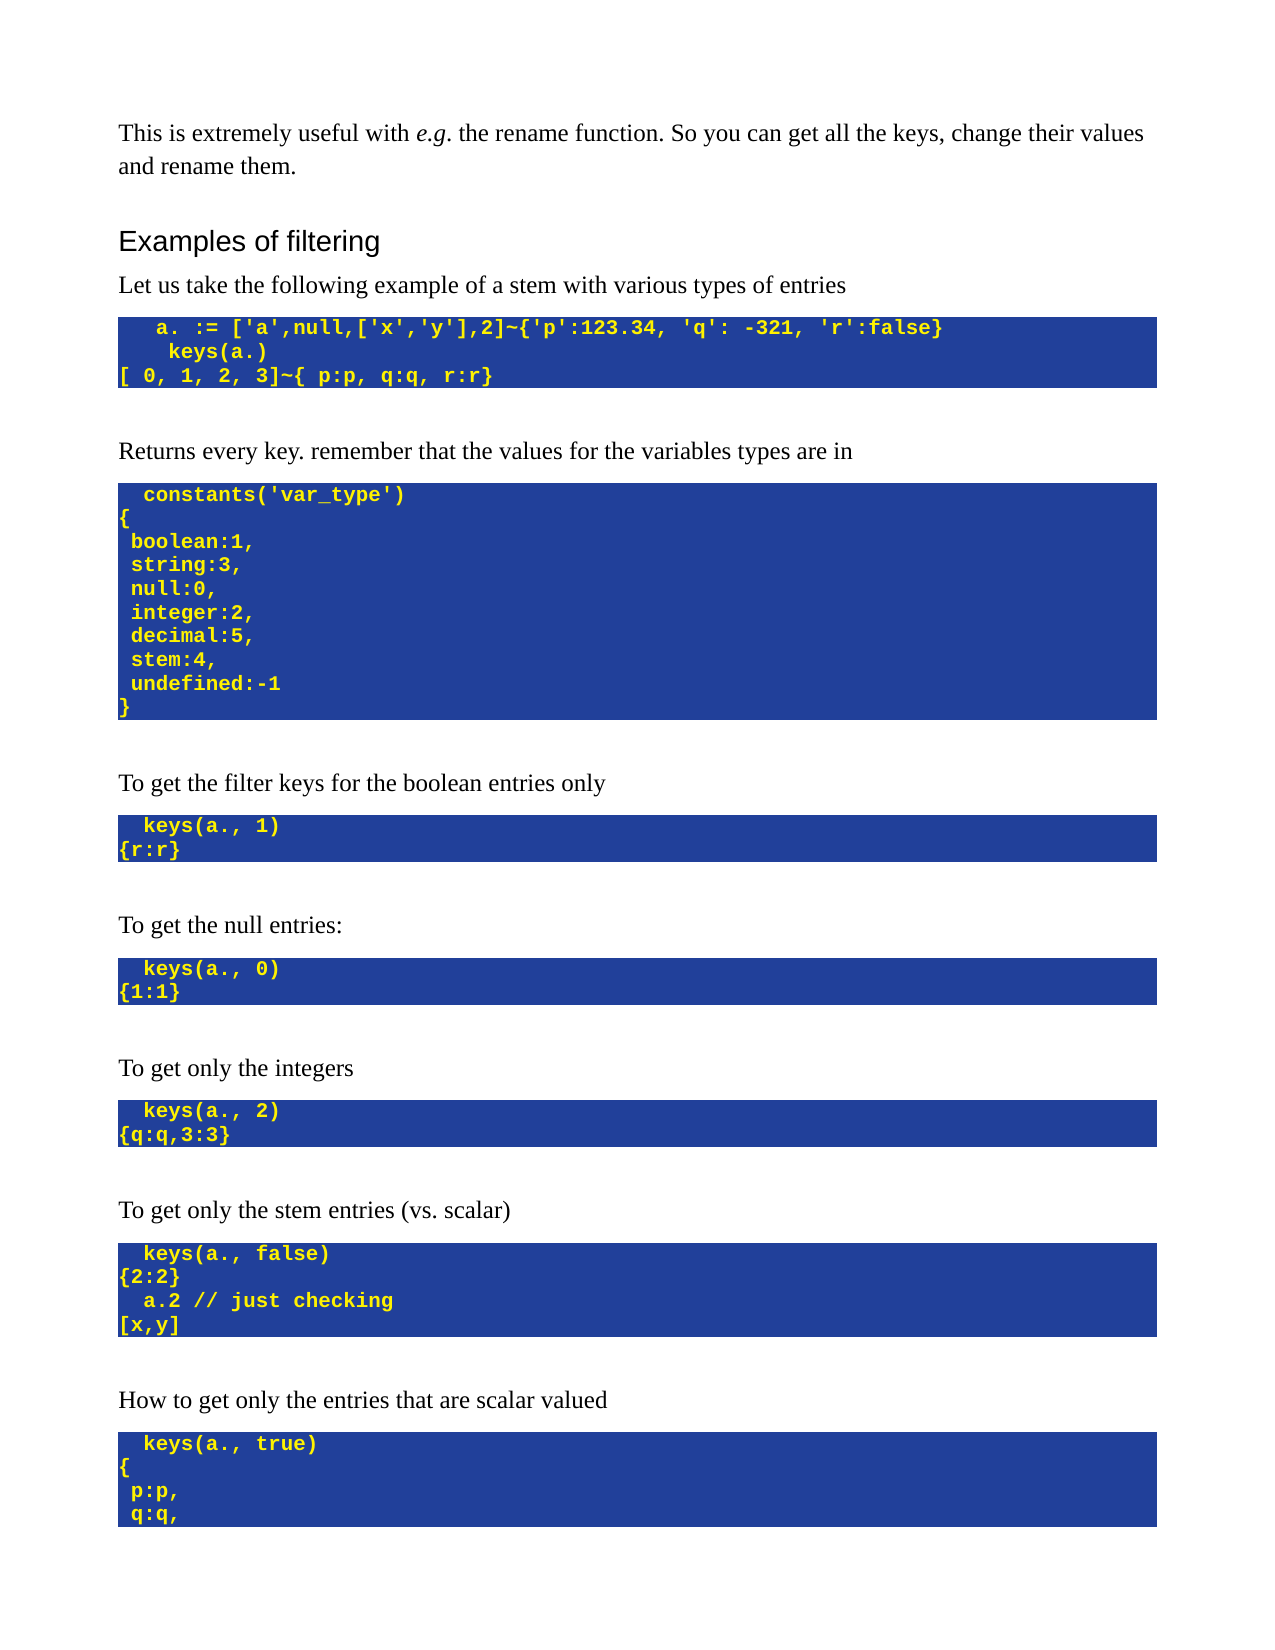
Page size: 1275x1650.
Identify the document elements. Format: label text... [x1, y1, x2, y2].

text {q:q,3:3} [118, 1124, 1157, 1147]
text keys(a., false) [118, 1243, 1157, 1266]
text This is extremely useful with e.g. the rename function. So you can get all the keys, change their values and rename them. [118, 118, 1157, 180]
text keys(a., 1) [118, 815, 1157, 839]
text { [118, 507, 1157, 531]
text {r:r} [118, 839, 1157, 862]
text null:0, [118, 578, 1157, 602]
text Returns every key. remember that the values for the variables types are in [118, 436, 1157, 465]
text } [118, 696, 1157, 720]
text string:3, [118, 554, 1157, 578]
text keys(a., 0) [118, 958, 1157, 981]
text To get only the stem entries (vs. scalar) [118, 1195, 1157, 1224]
text To get only the integers [118, 1053, 1157, 1081]
text How to get only the entries that are scalar valued [118, 1385, 1157, 1414]
text p:p, [118, 1480, 1157, 1503]
text keys(a., true) [118, 1432, 1157, 1456]
text stem:4, [118, 649, 1157, 673]
text [x,y] [118, 1314, 1157, 1337]
text decimal:5, [118, 625, 1157, 649]
text {1:1} [118, 981, 1157, 1005]
text Let us take the following example of a stem with various types of entries [118, 270, 1157, 298]
text constants('var_type') [118, 483, 1157, 507]
text { [118, 1456, 1157, 1480]
subtitle Examples of filtering [118, 224, 1157, 257]
text keys(a., 2) [118, 1100, 1157, 1124]
text To get the null entries: [118, 910, 1157, 939]
text integer:2, [118, 602, 1157, 625]
text a.2 // just checking [118, 1290, 1157, 1314]
text boolean:1, [118, 531, 1157, 554]
text [ 0, 1, 2, 3]~{ p:p, q:q, r:r} [118, 365, 1157, 388]
text keys(a.) [118, 341, 1157, 365]
text {2:2} [118, 1266, 1157, 1290]
text To get the filter keys for the boolean entries only [118, 768, 1157, 796]
text undefined:-1 [118, 673, 1157, 696]
text q:q, [118, 1503, 1157, 1527]
text a. := ['a',null,['x','y'],2]~{'p':123.34, 'q': -321, 'r':false} [118, 317, 1157, 341]
